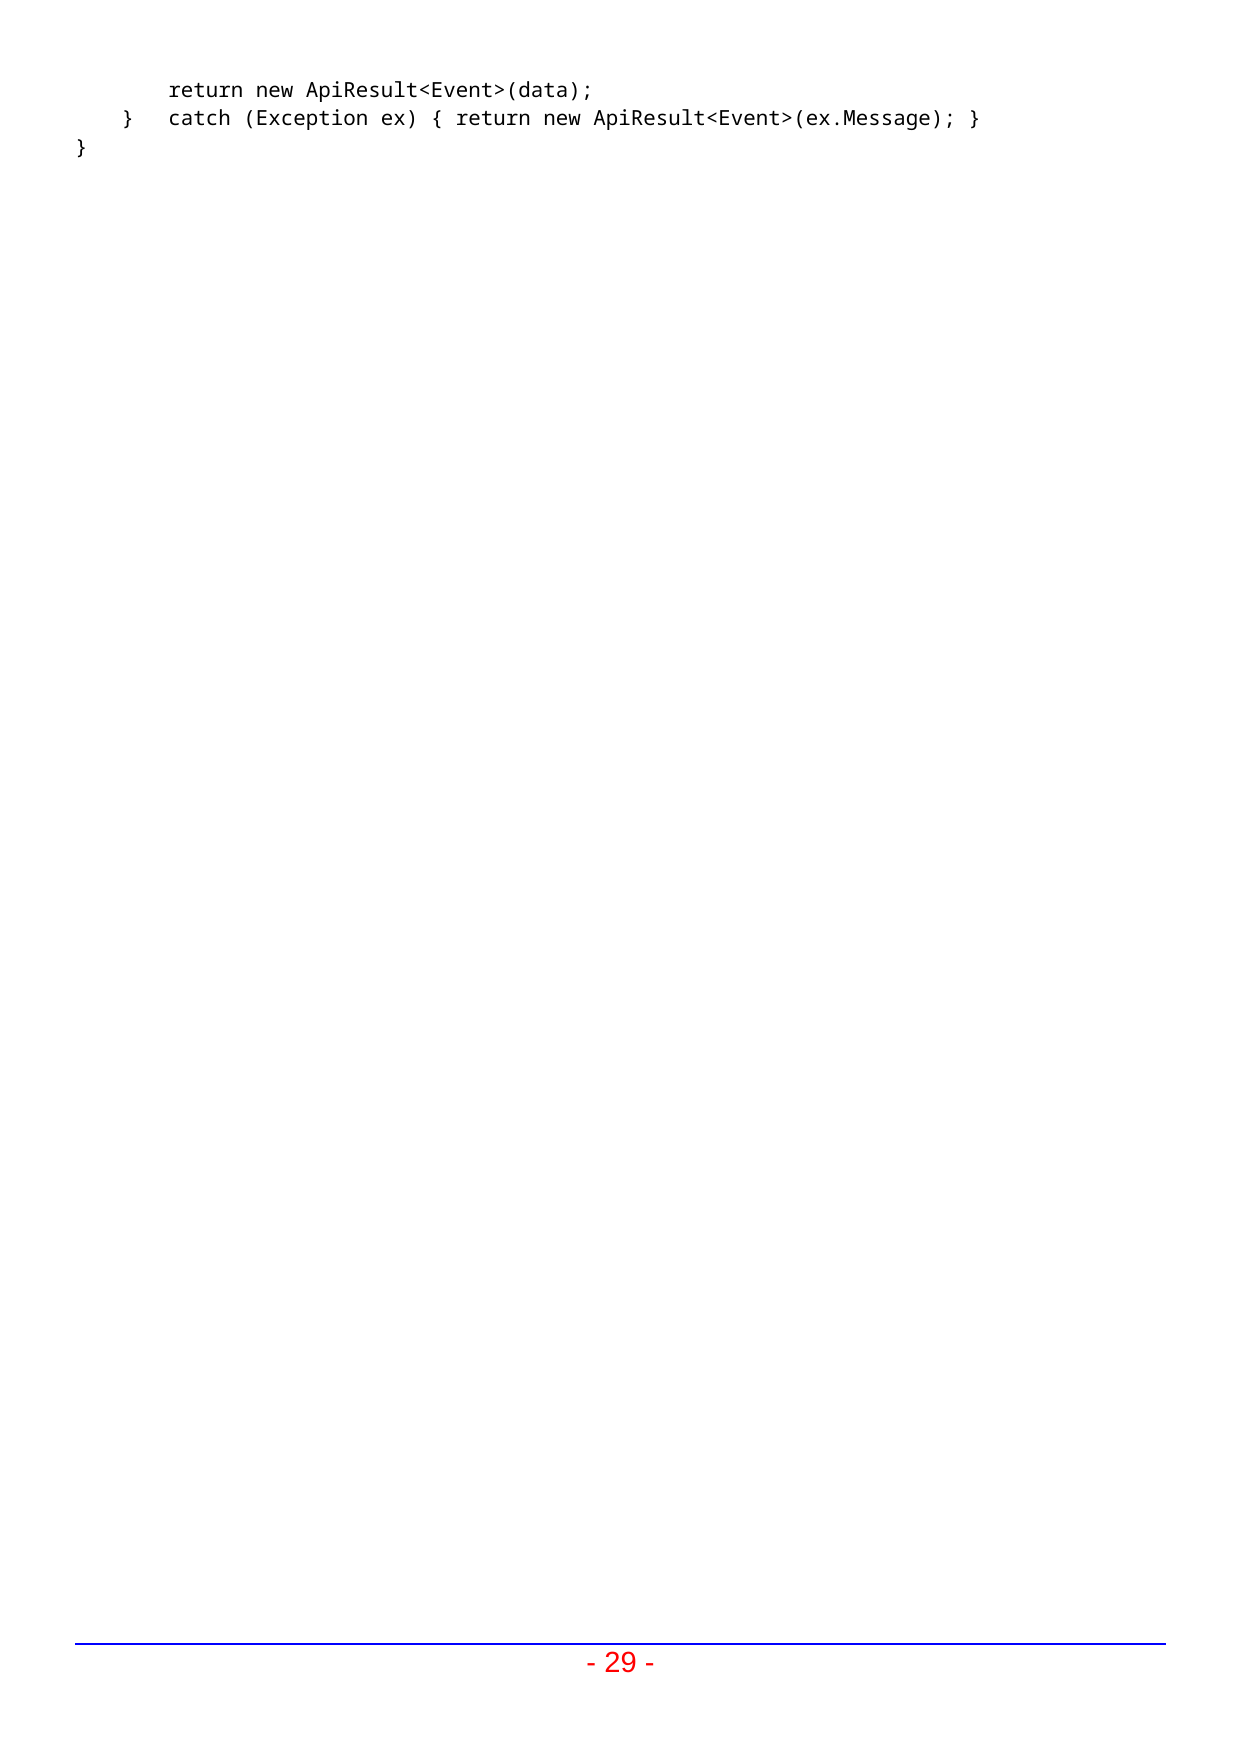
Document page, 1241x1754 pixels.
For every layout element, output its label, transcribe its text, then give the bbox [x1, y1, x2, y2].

text } [75, 132, 1166, 160]
text } catch (Exception ex) { return new ApiResult<Event>(ex.Message); } [75, 103, 1166, 132]
text return new ApiResult<Event>(data); [75, 75, 1166, 103]
